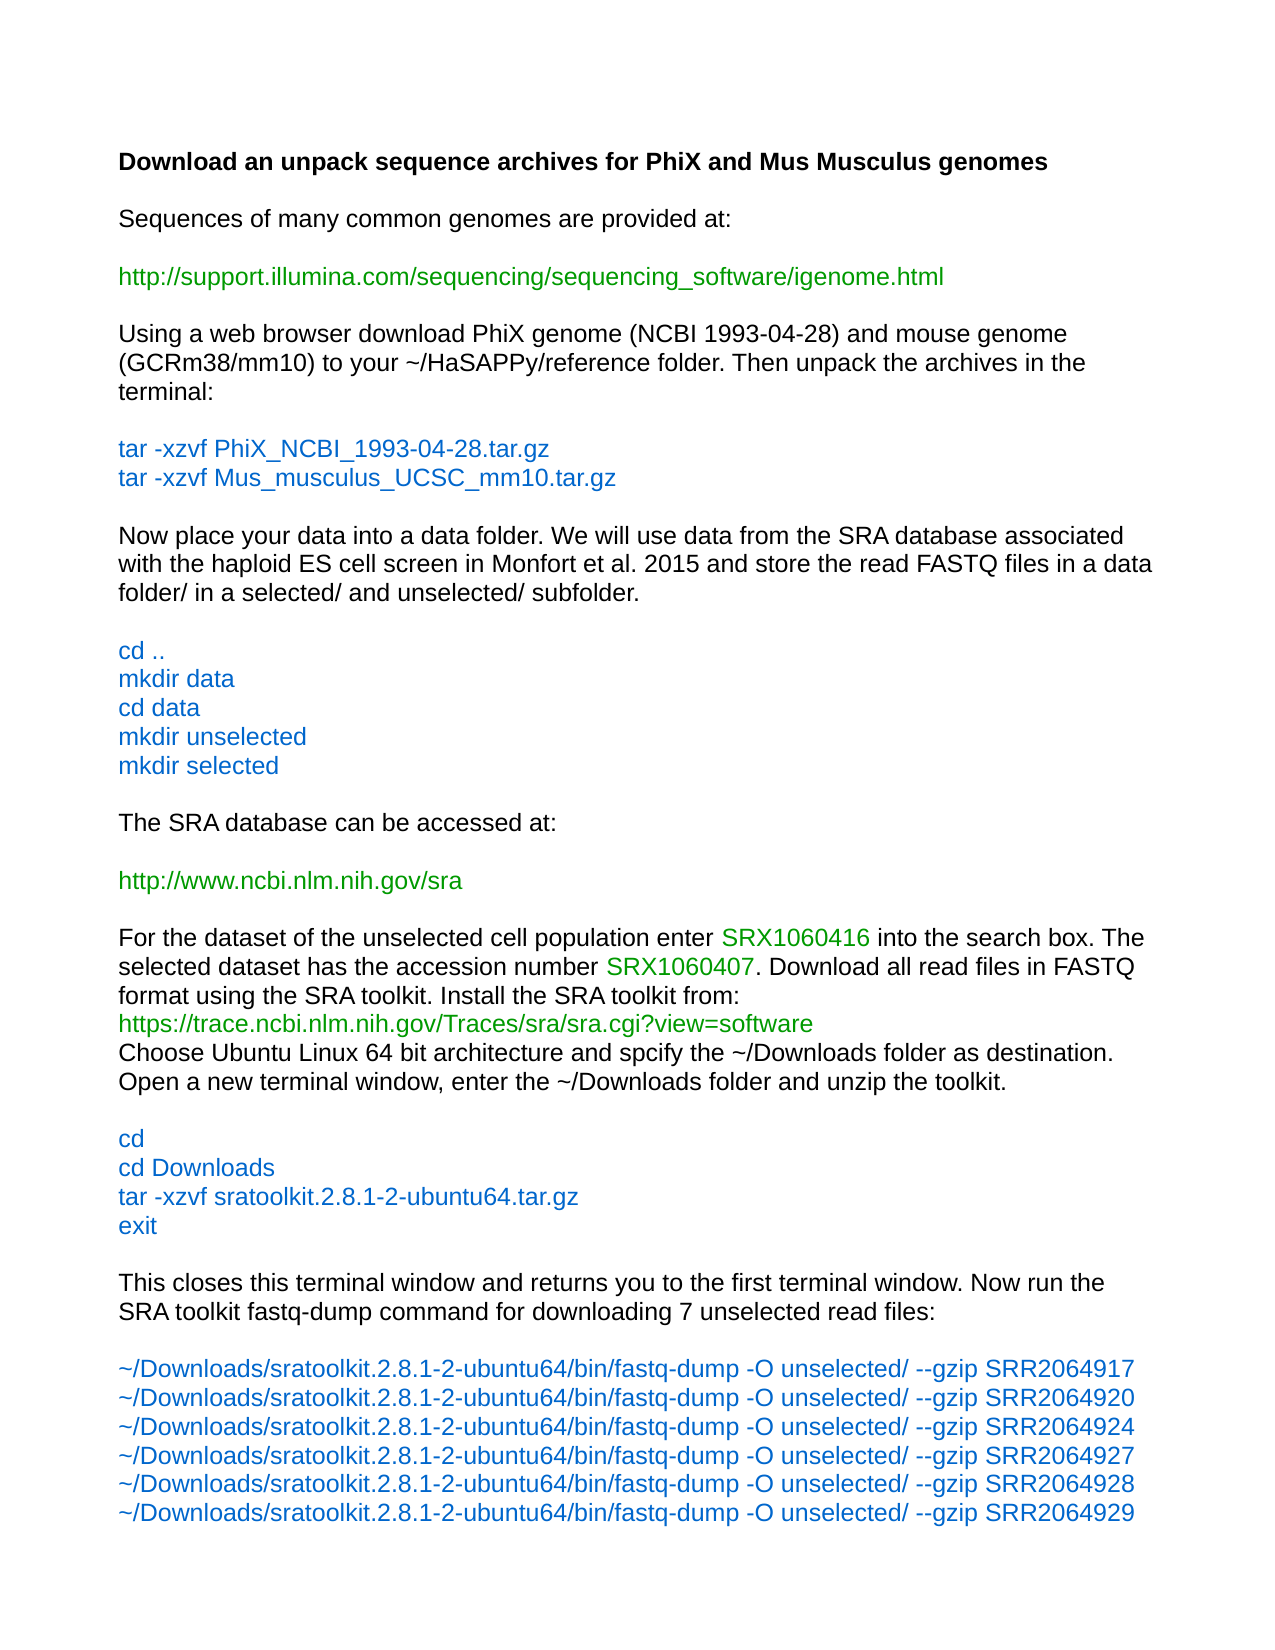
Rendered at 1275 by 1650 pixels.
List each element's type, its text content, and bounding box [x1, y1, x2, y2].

text cd Downloads [118, 1153, 1157, 1182]
text http://www.ncbi.nlm.nih.gov/sra [118, 866, 1157, 894]
text For the dataset of the unselected cell population enter SRX1060416 into the search box. The selected dataset has the accession number SRX1060407. Download all read files in FASTQ format using the SRA toolkit. Install the SRA toolkit from: https://trace.ncbi.nlm.nih.gov/Traces/sra/sra.cgi?view=software [118, 923, 1157, 1038]
text mkdir unselected [118, 722, 1157, 751]
text Choose Ubuntu Linux 64 bit architecture and spcify the ~/Downloads folder as destination. Open a new terminal window, enter the ~/Downloads folder and unzip the toolkit. [118, 1038, 1157, 1096]
text tar -xzvf PhiX_NCBI_1993-04-28.tar.gz [118, 434, 1157, 463]
text http://support.illumina.com/sequencing/sequencing_software/igenome.html [118, 262, 1157, 291]
text mkdir selected [118, 751, 1157, 779]
text Using a web browser download PhiX genome (NCBI 1993-04-28) and mouse genome (GCRm38/mm10) to your ~/HaSAPPy/reference folder. Then unpack the archives in the terminal: [118, 319, 1157, 406]
text ~/Downloads/sratoolkit.2.8.1-2-ubuntu64/bin/fastq-dump -O unselected/ --gzip SRR2064917 [118, 1354, 1157, 1383]
text ~/Downloads/sratoolkit.2.8.1-2-ubuntu64/bin/fastq-dump -O unselected/ --gzip SRR2064924 [118, 1412, 1157, 1441]
text exit [118, 1211, 1157, 1239]
text cd .. [118, 636, 1157, 664]
text ~/Downloads/sratoolkit.2.8.1-2-ubuntu64/bin/fastq-dump -O unselected/ --gzip SRR2064920 [118, 1383, 1157, 1412]
text This closes this terminal window and returns you to the first terminal window. Now run the SRA toolkit fastq-dump command for downloading 7 unselected read files: [118, 1268, 1157, 1326]
text cd [118, 1124, 1157, 1153]
text Sequences of many common genomes are provided at: [118, 204, 1157, 233]
text ~/Downloads/sratoolkit.2.8.1-2-ubuntu64/bin/fastq-dump -O unselected/ --gzip SRR2064929 [118, 1498, 1157, 1527]
text The SRA database can be accessed at: [118, 808, 1157, 837]
text Download an unpack sequence archives for PhiX and Mus Musculus genomes [118, 147, 1157, 176]
text tar -xzvf sratoolkit.2.8.1-2-ubuntu64.tar.gz [118, 1182, 1157, 1211]
text cd data [118, 693, 1157, 722]
text ~/Downloads/sratoolkit.2.8.1-2-ubuntu64/bin/fastq-dump -O unselected/ --gzip SRR2064928 [118, 1469, 1157, 1498]
text Now place your data into a data folder. We will use data from the SRA database associated with the haploid ES cell screen in Monfort et al. 2015 and store the read FASTQ files in a data folder/ in a selected/ and unselected/ subfolder. [118, 521, 1157, 607]
text tar -xzvf Mus_musculus_UCSC_mm10.tar.gz [118, 463, 1157, 492]
text ~/Downloads/sratoolkit.2.8.1-2-ubuntu64/bin/fastq-dump -O unselected/ --gzip SRR2064927 [118, 1441, 1157, 1469]
text mkdir data [118, 664, 1157, 693]
